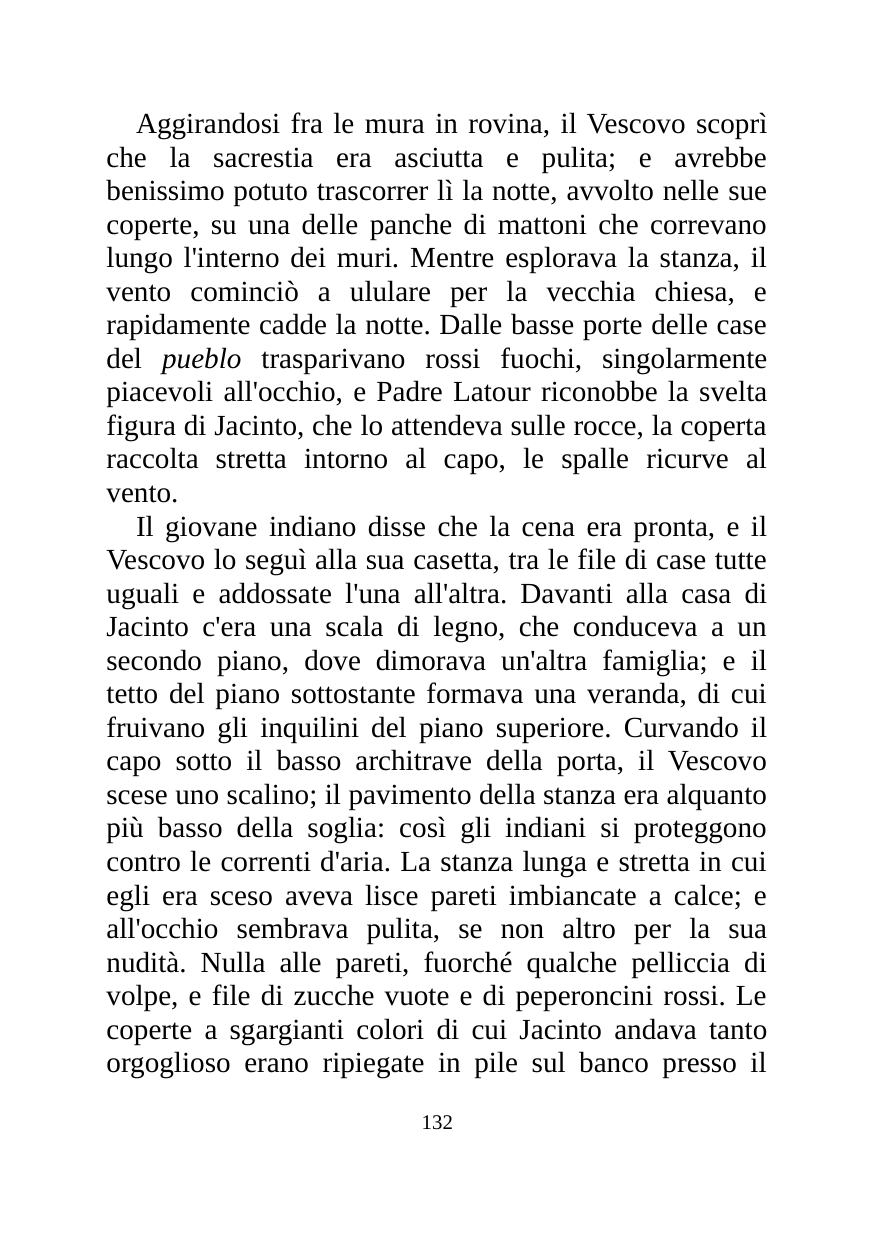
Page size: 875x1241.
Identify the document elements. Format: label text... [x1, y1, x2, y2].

text Il giovane indiano disse che la cena era pronta, e il Vescovo lo seguì alla sua casetta, tra le file di case tutte uguali e addossate l'una all'altra. Davanti alla casa di Jacinto c'era una scala di legno, che conduceva a un secondo piano, dove dimorava un'altra famiglia; e il tetto del piano sottostante formava una veranda, di cui fruivano gli inquilini del piano superiore. Curvando il capo sotto il basso architrave della porta, il Vescovo scese uno scalino; il pavimento della stanza era alquanto più basso della soglia: così gli indiani si proteggono contro le correnti d'aria. La stanza lunga e stretta in cui egli era sceso aveva lisce pareti imbiancate a calce; e all'occhio sembrava pulita, se non altro per la sua nudità. Nulla alle pareti, fuorché qualche pelliccia di volpe, e file di zucche vuote e di peperoncini rossi. Le coperte a sgargianti colori di cui Jacinto andava tanto orgoglioso erano ripiegate in pile sul banco presso il [106, 509, 768, 1079]
text Aggirandosi fra le mura in rovina, il Vescovo scoprì che la sacrestia era asciutta e pulita; e avrebbe benissimo potuto trascorrer lì la notte, avvolto nelle sue coperte, su una delle panche di mattoni che correvano lungo l'interno dei muri. Mentre esplorava la stanza, il vento cominciò a ululare per la vecchia chiesa, e rapidamente cadde la notte. Dalle basse porte delle case del pueblo trasparivano rossi fuochi, singolarmente piacevoli all'occhio, e Padre Latour riconobbe la svelta figura di Jacinto, che lo attendeva sulle rocce, la coperta raccolta stretta intorno al capo, le spalle ricurve al vento. [106, 106, 768, 509]
